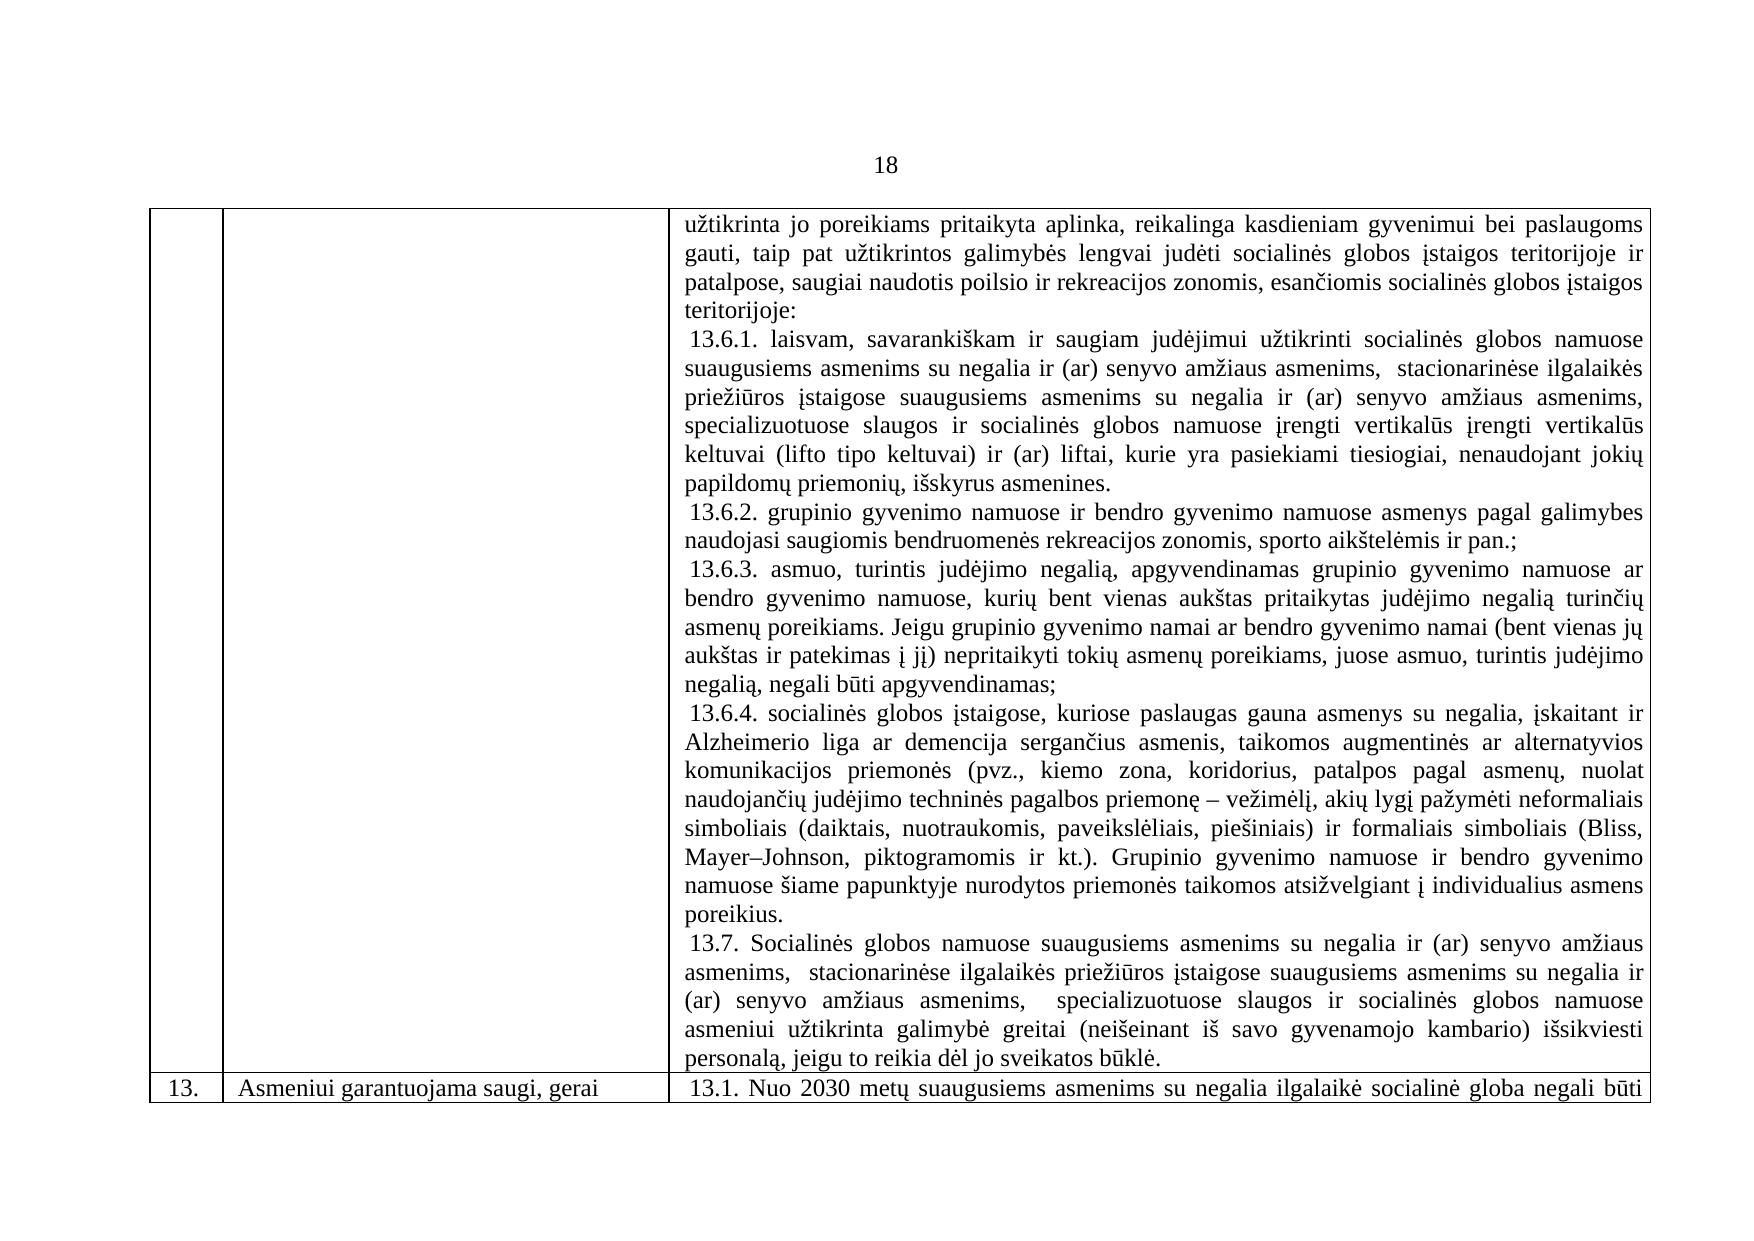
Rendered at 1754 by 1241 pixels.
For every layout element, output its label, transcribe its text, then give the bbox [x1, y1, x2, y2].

table_cell Asmeniui garantuojama saugi, gerai [224, 1073, 668, 1102]
table_cell [224, 209, 668, 1072]
table_cell [151, 209, 222, 1072]
table_cell 13. [151, 1073, 222, 1102]
table_cell užtikrinta jo poreikiams pritaikyta aplinka, reikalinga kasdieniam gyvenimui bei paslaugoms gauti, taip pat užtikrintos galimybės lengvai judėti socialinės globos įstaigos teritorijoje ir patalpose, saugiai naudotis poilsio ir rekreacijos zonomis, esančiomis socialinės globos įstaigos teritorijoje: 13.6.1. laisvam, savarankiškam ir saugiam judėjimui užtikrinti socialinės globos namuose suaugusiems asmenims su negalia ir (ar) senyvo amžiaus asmenims, stacionarinėse ilgalaikės priežiūros įstaigose suaugusiems asmenims su negalia ir (ar) senyvo amžiaus asmenims, specializuotuose slaugos ir socialinės globos namuose įrengti vertikalūs įrengti vertikalūs keltuvai (lifto tipo keltuvai) ir (ar) liftai, kurie yra pasiekiami tiesiogiai, nenaudojant jokių papildomų priemonių, išskyrus asmenines. 13.6.2. grupinio gyvenimo namuose ir bendro gyvenimo namuose asmenys pagal galimybes naudojasi saugiomis bendruomenės rekreacijos zonomis, sporto aikštelėmis ir pan.; 13.6.3. asmuo, turintis judėjimo negalią, apgyvendinamas grupinio gyvenimo namuose ar bendro gyvenimo namuose, kurių bent vienas aukštas pritaikytas judėjimo negalią turinčių asmenų poreikiams. Jeigu grupinio gyvenimo namai ar bendro gyvenimo namai (bent vienas jų aukštas ir patekimas į jį) nepritaikyti tokių asmenų poreikiams, juose asmuo, turintis judėjimo negalią, negali būti apgyvendinamas; 13.6.4. socialinės globos įstaigose, kuriose paslaugas gauna asmenys su negalia, įskaitant ir Alzheimerio liga ar demencija sergančius asmenis, taikomos augmentinės ar alternatyvios komunikacijos priemonės (pvz., kiemo zona, koridorius, patalpos pagal asmenų, nuolat naudojančių judėjimo techninės pagalbos priemonę – vežimėlį, akių lygį pažymėti neformaliais simboliais (daiktais, nuotraukomis, paveikslėliais, piešiniais) ir formaliais simboliais (Bliss, Mayer–Johnson, piktogramomis ir kt.). Grupinio gyvenimo namuose ir bendro gyvenimo namuose šiame papunktyje nurodytos priemonės taikomos atsižvelgiant į individualius asmens poreikius. 13.7. Socialinės globos namuose suaugusiems asmenims su negalia ir (ar) senyvo amžiaus asmenims, stacionarinėse ilgalaikės priežiūros įstaigose suaugusiems asmenims su negalia ir (ar) senyvo amžiaus asmenims, specializuotuose slaugos ir socialinės globos namuose asmeniui užtikrinta galimybė greitai (neišeinant iš savo gyvenamojo kambario) išsikviesti personalą, jeigu to reikia dėl jo sveikatos būklė. [670, 209, 1650, 1072]
table_cell [1651, 1072, 1656, 1102]
table_cell 13.1. Nuo 2030 metų suaugusiems asmenims su negalia ilgalaikė socialinė globa negali būti [670, 1073, 1650, 1102]
table_cell [1651, 208, 1656, 1072]
